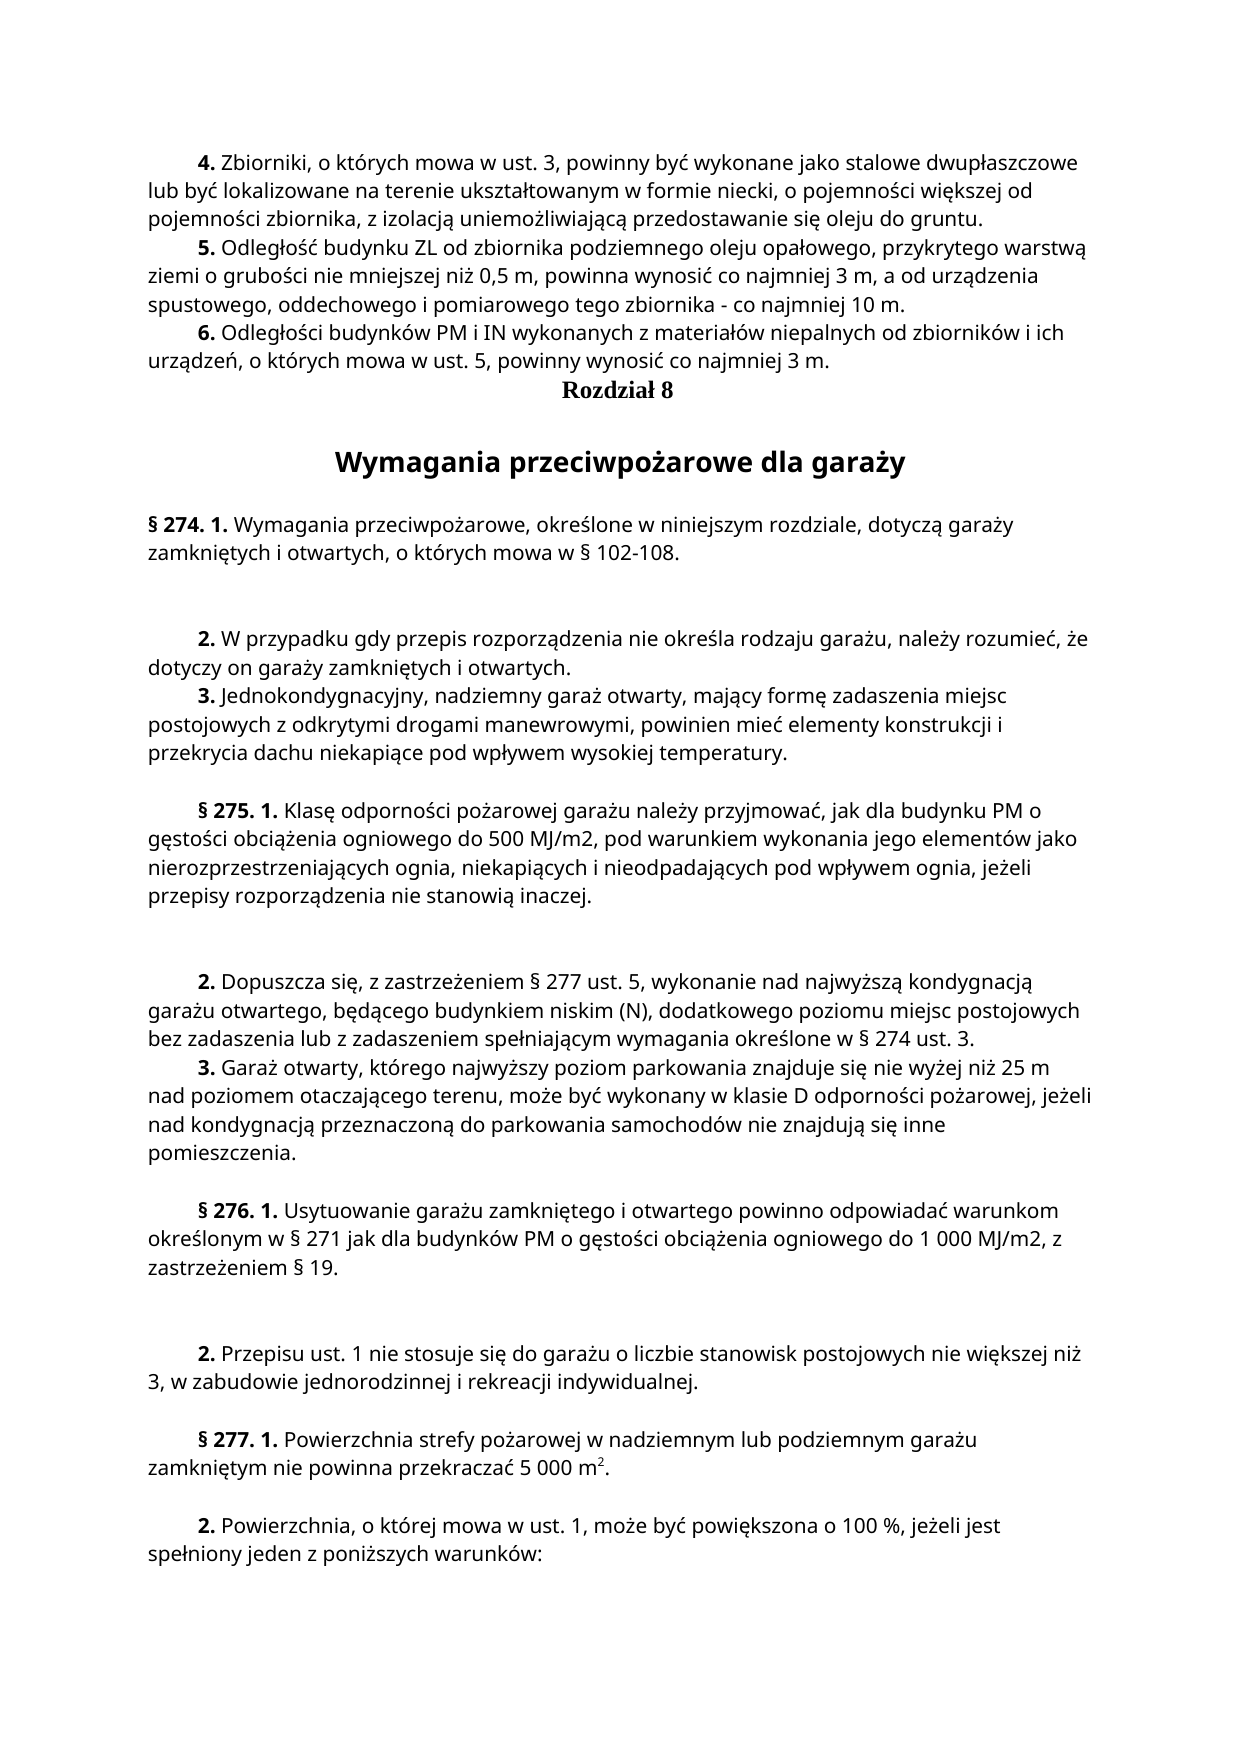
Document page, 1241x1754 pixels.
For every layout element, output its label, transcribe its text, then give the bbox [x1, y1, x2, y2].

text 5. Odległość budynku ZL od zbiornika podziemnego oleju opałowego, przykrytego warstwą ziemi o grubości nie mniejszej niż 0,5 m, powinna wynosić co najmniej 3 m, a od urządzenia spustowego, oddechowego i pomiarowego tego zbiornika - co najmniej 10 m. [148, 233, 1093, 318]
text § 274. 1. Wymagania przeciwpożarowe, określone w niniejszym rozdziale, dotyczą garaży zamkniętych i otwartych, o których mowa w § 102-108. [148, 510, 1093, 595]
text § 276. 1. Usytuowanie garażu zamkniętego i otwartego powinno odpowiadać warunkom określonym w § 271 jak dla budynków PM o gęstości obciążenia ogniowego do 1 000 MJ/m2, z zastrzeżeniem § 19. [148, 1196, 1093, 1310]
text 3. Jednokondygnacyjny, nadziemny garaż otwarty, mający formę zadaszenia miejsc postojowych z odkrytymi drogami manewrowymi, powinien mieć elementy konstrukcji i przekrycia dachu niekapiące pod wpływem wysokiej temperatury. [148, 681, 1093, 767]
text 2. Powierzchnia, o której mowa w ust. 1, może być powiększona o 100 %, jeżeli jest spełniony jeden z poniższych warunków: [148, 1511, 1093, 1568]
text 4. Zbiorniki, o których mowa w ust. 3, powinny być wykonane jako stalowe dwupłaszczowe lub być lokalizowane na terenie ukształtowanym w formie niecki, o pojemności większej od pojemności zbiornika, z izolacją uniemożliwiającą przedostawanie się oleju do gruntu. [148, 148, 1093, 233]
text 6. Odległości budynków PM i IN wykonanych z materiałów niepalnych od zbiorników i ich urządzeń, o których mowa w ust. 5, powinny wynosić co najmniej 3 m. [148, 318, 1093, 375]
text 2. W przypadku gdy przepis rozporządzenia nie określa rodzaju garażu, należy rozumieć, że dotyczy on garaży zamkniętych i otwartych. [148, 624, 1093, 681]
text Wymagania przeciwpożarowe dla garaży [148, 404, 1093, 481]
text 2. Przepisu ust. 1 nie stosuje się do garażu o liczbie stanowisk postojowych nie większej niż 3, w zabudowie jednorodzinnej i rekreacji indywidualnej. [148, 1339, 1093, 1396]
text 2. Dopuszcza się, z zastrzeżeniem § 277 ust. 5, wykonanie nad najwyższą kondygnacją garażu otwartego, będącego budynkiem niskim (N), dodatkowego poziomu miejsc postojowych bez zadaszenia lub z zadaszeniem spełniającym wymagania określone w § 274 ust. 3. [148, 967, 1093, 1053]
text § 275. 1. Klasę odporności pożarowej garażu należy przyjmować, jak dla budynku PM o gęstości obciążenia ogniowego do 500 MJ/m2, pod warunkiem wykonania jego elementów jako nierozprzestrzeniających ognia, niekapiących i nieodpadających pod wpływem ognia, jeżeli przepisy rozporządzenia nie stanowią inaczej. [148, 796, 1093, 938]
text § 277. 1. Powierzchnia strefy pożarowej w nadziemnym lub podziemnym garażu zamkniętym nie powinna przekraczać 5 000 m2. [148, 1425, 1093, 1482]
text 3. Garaż otwarty, którego najwyższy poziom parkowania znajduje się nie wyżej niż 25 m nad poziomem otaczającego terenu, może być wykonany w klasie D odporności pożarowej, jeżeli nad kondygnacją przeznaczoną do parkowania samochodów nie znajdują się inne pomieszczenia. [148, 1053, 1093, 1167]
text Rozdział 8 [148, 375, 1093, 404]
